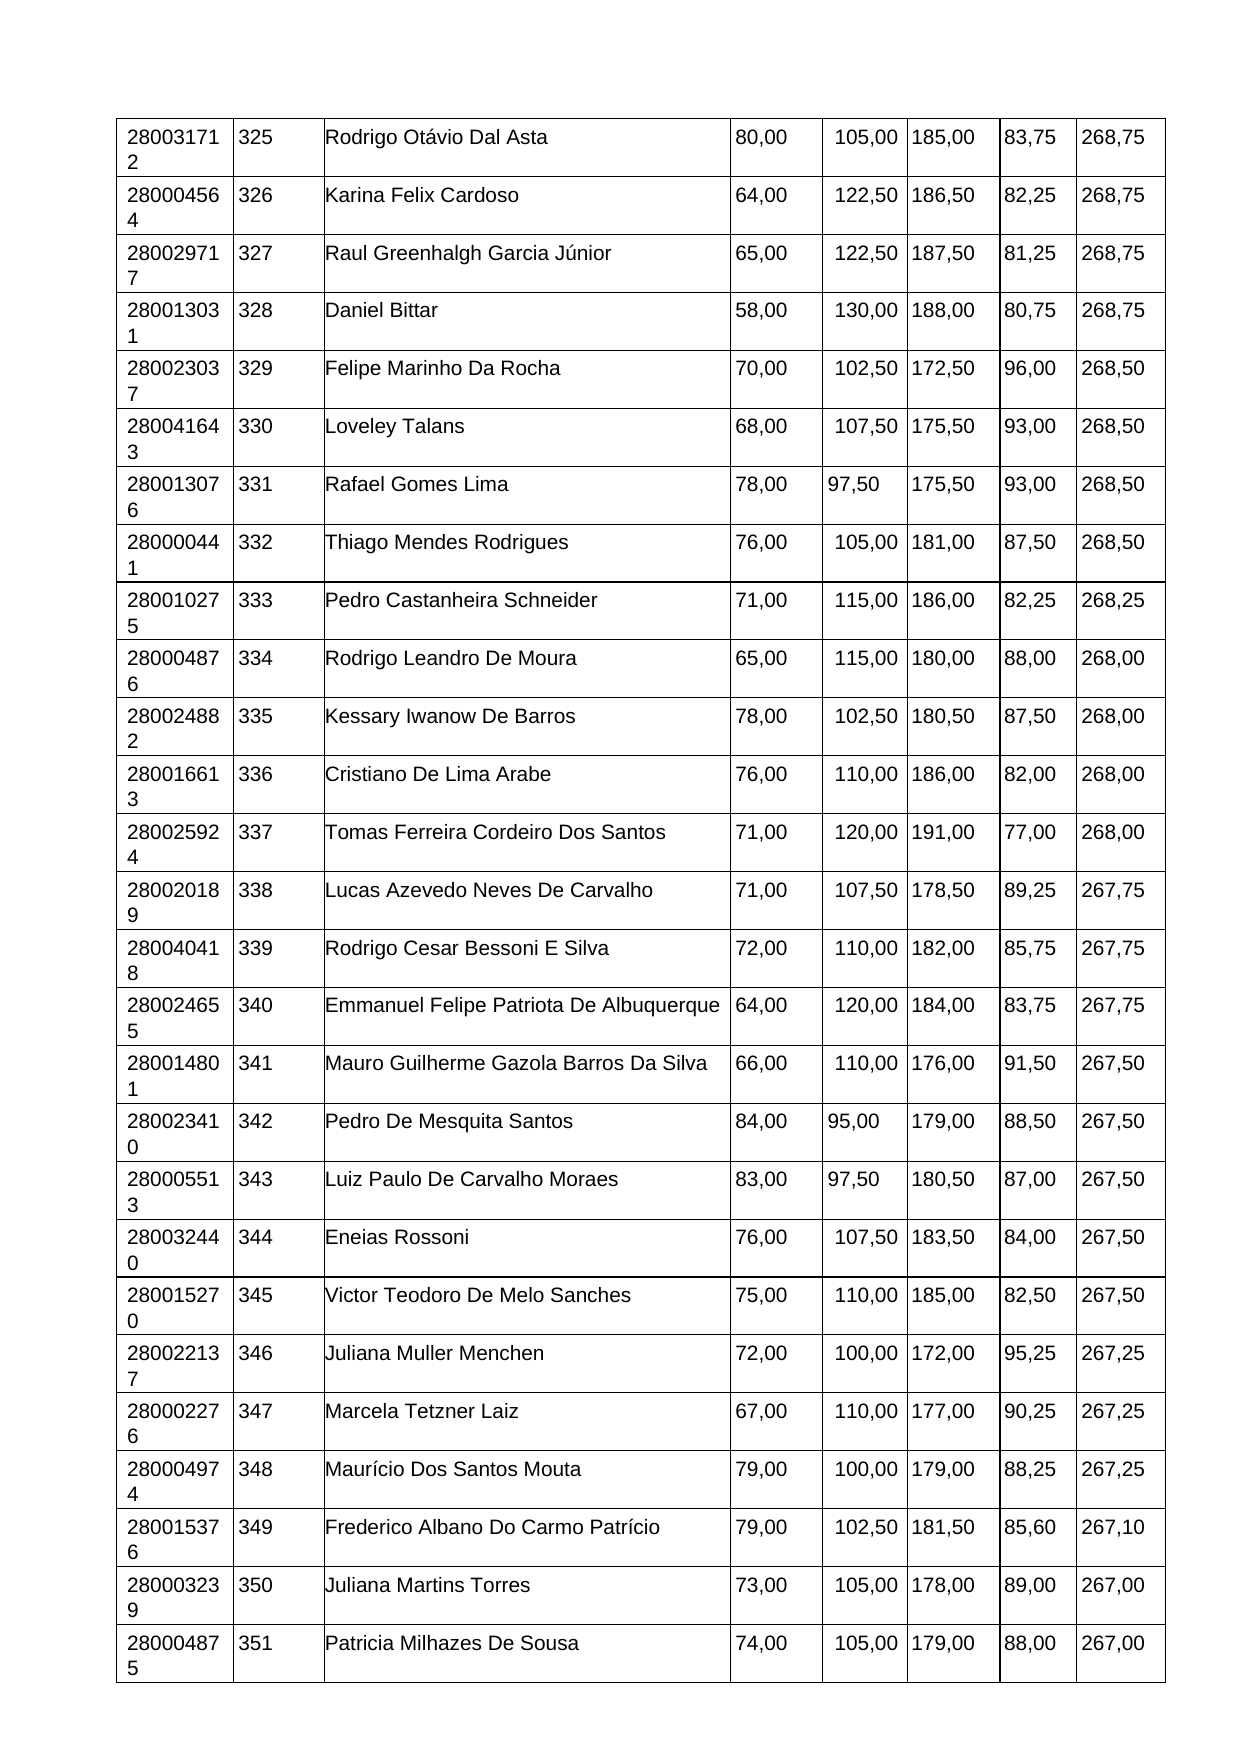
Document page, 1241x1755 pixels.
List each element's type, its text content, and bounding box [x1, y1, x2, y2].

table_cell 67,00 [731, 1393, 822, 1450]
table_cell 268,75 [1077, 293, 1165, 350]
table_cell 102,50 [823, 1509, 907, 1566]
table_cell 87,00 [1001, 1162, 1076, 1218]
table_cell 76,00 [731, 756, 822, 813]
table_cell 339 [234, 930, 324, 987]
table_cell 184,00 [908, 988, 999, 1045]
table_cell 280041643 [117, 409, 233, 466]
table_cell 280013076 [117, 467, 233, 523]
table_cell 280004875 [117, 1625, 233, 1682]
table_cell Cristiano De Lima Arabe [325, 756, 730, 813]
table_cell 107,50 [823, 409, 907, 466]
table_cell Lucas Azevedo Neves De Carvalho [325, 872, 730, 929]
table_cell 334 [234, 640, 324, 697]
table_cell 280040418 [117, 930, 233, 987]
table_cell 326 [234, 177, 324, 234]
table_cell 82,00 [1001, 756, 1076, 813]
table_cell 268,75 [1077, 177, 1165, 234]
table_cell 336 [234, 756, 324, 813]
table_cell 346 [234, 1335, 324, 1392]
table_cell 267,25 [1077, 1451, 1165, 1508]
table_cell 267,50 [1077, 1046, 1165, 1103]
table_cell 280000441 [117, 525, 233, 581]
table_cell 267,50 [1077, 1104, 1165, 1161]
table_cell 280029717 [117, 235, 233, 292]
table_cell 183,50 [908, 1220, 999, 1276]
table_cell 83,75 [1001, 988, 1076, 1045]
table_cell 105,00 [823, 119, 907, 176]
table_cell 280025924 [117, 814, 233, 871]
table_cell Felipe Marinho Da Rocha [325, 351, 730, 408]
table_cell 267,50 [1077, 1162, 1165, 1218]
table_cell 88,00 [1001, 1625, 1076, 1682]
table_cell 268,75 [1077, 119, 1165, 176]
table_cell 130,00 [823, 293, 907, 350]
table_cell 268,50 [1077, 467, 1165, 523]
table_cell 268,25 [1077, 583, 1165, 639]
table_cell 268,00 [1077, 640, 1165, 697]
table_cell 120,00 [823, 814, 907, 871]
table_cell 90,25 [1001, 1393, 1076, 1450]
table_cell 110,00 [823, 930, 907, 987]
table_cell 343 [234, 1162, 324, 1218]
table_cell 325 [234, 119, 324, 176]
table_cell Rafael Gomes Lima [325, 467, 730, 523]
table_cell 71,00 [731, 583, 822, 639]
table_cell 268,75 [1077, 235, 1165, 292]
table_cell 175,50 [908, 467, 999, 523]
table_cell Frederico Albano Do Carmo Patrício [325, 1509, 730, 1566]
table_cell 332 [234, 525, 324, 581]
table_cell 172,50 [908, 351, 999, 408]
table_cell 85,60 [1001, 1509, 1076, 1566]
table_cell 179,00 [908, 1625, 999, 1682]
table_cell 89,00 [1001, 1567, 1076, 1624]
table_cell 340 [234, 988, 324, 1045]
table_cell Eneias Rossoni [325, 1220, 730, 1276]
table_cell 186,00 [908, 583, 999, 639]
table_cell 181,50 [908, 1509, 999, 1566]
table_cell 68,00 [731, 409, 822, 466]
table_cell 187,50 [908, 235, 999, 292]
table_cell 267,10 [1077, 1509, 1165, 1566]
table_cell 100,00 [823, 1451, 907, 1508]
table_cell 84,00 [731, 1104, 822, 1161]
table_cell 64,00 [731, 177, 822, 234]
table_cell 327 [234, 235, 324, 292]
table_cell Loveley Talans [325, 409, 730, 466]
table_cell Kessary Iwanow De Barros [325, 698, 730, 755]
table_cell 280024882 [117, 698, 233, 755]
table_cell 87,50 [1001, 525, 1076, 581]
table_cell 330 [234, 409, 324, 466]
table_cell 110,00 [823, 1393, 907, 1450]
table_cell 82,50 [1001, 1278, 1076, 1334]
table_cell Marcela Tetzner Laiz [325, 1393, 730, 1450]
table_cell 268,50 [1077, 351, 1165, 408]
table_cell 100,00 [823, 1335, 907, 1392]
table_cell 66,00 [731, 1046, 822, 1103]
table_cell 97,50 [823, 467, 907, 523]
table_cell Thiago Mendes Rodrigues [325, 525, 730, 581]
table_cell 178,00 [908, 1567, 999, 1624]
table_cell Raul Greenhalgh Garcia Júnior [325, 235, 730, 292]
table_cell 88,50 [1001, 1104, 1076, 1161]
table_cell 80,75 [1001, 293, 1076, 350]
table_cell 179,00 [908, 1451, 999, 1508]
table_cell 181,00 [908, 525, 999, 581]
table_cell 120,00 [823, 988, 907, 1045]
table_cell 280031712 [117, 119, 233, 176]
table_cell 97,50 [823, 1162, 907, 1218]
table_cell 76,00 [731, 1220, 822, 1276]
table_cell 122,50 [823, 177, 907, 234]
table_cell 280023410 [117, 1104, 233, 1161]
table_cell 83,00 [731, 1162, 822, 1218]
table_cell 280004974 [117, 1451, 233, 1508]
table_cell Emmanuel Felipe Patriota De Albuquerque [325, 988, 730, 1045]
table_cell 337 [234, 814, 324, 871]
table_cell 95,25 [1001, 1335, 1076, 1392]
table_cell 348 [234, 1451, 324, 1508]
table_cell 345 [234, 1278, 324, 1334]
table_cell 102,50 [823, 351, 907, 408]
table_cell 82,25 [1001, 583, 1076, 639]
table_cell Rodrigo Cesar Bessoni E Silva [325, 930, 730, 987]
table_cell 77,00 [1001, 814, 1076, 871]
table_cell 172,00 [908, 1335, 999, 1392]
table_cell 344 [234, 1220, 324, 1276]
table_cell 185,00 [908, 1278, 999, 1334]
table_cell 110,00 [823, 1278, 907, 1334]
table_cell 102,50 [823, 698, 907, 755]
table_cell 267,50 [1077, 1220, 1165, 1276]
table_cell 110,00 [823, 756, 907, 813]
table_cell 349 [234, 1509, 324, 1566]
table_cell 175,50 [908, 409, 999, 466]
table_cell Luiz Paulo De Carvalho Moraes [325, 1162, 730, 1218]
table_cell 88,25 [1001, 1451, 1076, 1508]
table_cell 105,00 [823, 525, 907, 581]
table_cell 105,00 [823, 1567, 907, 1624]
table_cell 280015270 [117, 1278, 233, 1334]
table_cell Juliana Muller Menchen [325, 1335, 730, 1392]
table_cell 180,00 [908, 640, 999, 697]
table_cell Pedro Castanheira Schneider [325, 583, 730, 639]
table_cell 71,00 [731, 872, 822, 929]
table_cell 267,25 [1077, 1335, 1165, 1392]
table_cell 178,50 [908, 872, 999, 929]
table_cell 180,50 [908, 698, 999, 755]
table_cell 191,00 [908, 814, 999, 871]
table_cell 280032440 [117, 1220, 233, 1276]
table_cell 185,00 [908, 119, 999, 176]
table_cell 96,00 [1001, 351, 1076, 408]
table_cell 280022137 [117, 1335, 233, 1392]
table_cell Mauro Guilherme Gazola Barros Da Silva [325, 1046, 730, 1103]
table_cell 95,00 [823, 1104, 907, 1161]
table_cell 267,75 [1077, 930, 1165, 987]
table_cell 85,75 [1001, 930, 1076, 987]
table_cell 280014801 [117, 1046, 233, 1103]
table_cell 84,00 [1001, 1220, 1076, 1276]
table_cell 182,00 [908, 930, 999, 987]
table_cell 342 [234, 1104, 324, 1161]
table_cell 341 [234, 1046, 324, 1103]
table_cell 268,00 [1077, 814, 1165, 871]
table_cell 186,00 [908, 756, 999, 813]
table_cell 268,50 [1077, 525, 1165, 581]
table_cell 72,00 [731, 1335, 822, 1392]
table_cell 87,50 [1001, 698, 1076, 755]
table_cell 351 [234, 1625, 324, 1682]
table_cell 280004564 [117, 177, 233, 234]
table_cell 280004876 [117, 640, 233, 697]
table_cell 74,00 [731, 1625, 822, 1682]
table_cell 105,00 [823, 1625, 907, 1682]
table_cell 122,50 [823, 235, 907, 292]
table_cell 71,00 [731, 814, 822, 871]
table_cell 268,00 [1077, 756, 1165, 813]
table_cell 78,00 [731, 467, 822, 523]
table_cell 80,00 [731, 119, 822, 176]
table_cell 280002276 [117, 1393, 233, 1450]
table_cell Karina Felix Cardoso [325, 177, 730, 234]
table_cell 70,00 [731, 351, 822, 408]
table_cell 93,00 [1001, 467, 1076, 523]
table_cell 350 [234, 1567, 324, 1624]
table_cell 347 [234, 1393, 324, 1450]
table_cell 335 [234, 698, 324, 755]
table_cell 338 [234, 872, 324, 929]
table_cell 176,00 [908, 1046, 999, 1103]
table_cell 93,00 [1001, 409, 1076, 466]
table_cell 280023037 [117, 351, 233, 408]
table_cell 280016613 [117, 756, 233, 813]
table_cell Pedro De Mesquita Santos [325, 1104, 730, 1161]
table_cell 268,50 [1077, 409, 1165, 466]
table_cell 280003239 [117, 1567, 233, 1624]
table_cell 328 [234, 293, 324, 350]
table_cell 188,00 [908, 293, 999, 350]
table_cell 81,25 [1001, 235, 1076, 292]
table_cell 89,25 [1001, 872, 1076, 929]
table_cell 267,00 [1077, 1625, 1165, 1682]
table_cell 268,00 [1077, 698, 1165, 755]
table_cell 180,50 [908, 1162, 999, 1218]
table_cell 72,00 [731, 930, 822, 987]
table_cell 280013031 [117, 293, 233, 350]
table_cell 186,50 [908, 177, 999, 234]
table_cell Juliana Martins Torres [325, 1567, 730, 1624]
table_cell 267,25 [1077, 1393, 1165, 1450]
table_cell Rodrigo Otávio Dal Asta [325, 119, 730, 176]
table_cell 65,00 [731, 235, 822, 292]
table_cell 65,00 [731, 640, 822, 697]
table_cell 267,00 [1077, 1567, 1165, 1624]
table_cell 267,75 [1077, 988, 1165, 1045]
table_cell Rodrigo Leandro De Moura [325, 640, 730, 697]
table_cell 331 [234, 467, 324, 523]
table_cell 177,00 [908, 1393, 999, 1450]
table_cell 107,50 [823, 1220, 907, 1276]
table_cell 82,25 [1001, 177, 1076, 234]
table_cell 280020189 [117, 872, 233, 929]
table_cell 115,00 [823, 640, 907, 697]
table_cell 280010275 [117, 583, 233, 639]
table_cell 75,00 [731, 1278, 822, 1334]
table_cell 267,75 [1077, 872, 1165, 929]
table_cell 58,00 [731, 293, 822, 350]
table_cell Victor Teodoro De Melo Sanches [325, 1278, 730, 1334]
table_cell 79,00 [731, 1451, 822, 1508]
table_cell 179,00 [908, 1104, 999, 1161]
table_cell 280024655 [117, 988, 233, 1045]
table_cell Daniel Bittar [325, 293, 730, 350]
table_cell 78,00 [731, 698, 822, 755]
table_cell 88,00 [1001, 640, 1076, 697]
table_cell Patricia Milhazes De Sousa [325, 1625, 730, 1682]
table_cell 280005513 [117, 1162, 233, 1218]
table_cell 79,00 [731, 1509, 822, 1566]
table_cell 64,00 [731, 988, 822, 1045]
table_cell 73,00 [731, 1567, 822, 1624]
table_cell 267,50 [1077, 1278, 1165, 1334]
table_cell 107,50 [823, 872, 907, 929]
table_cell 280015376 [117, 1509, 233, 1566]
table_cell 91,50 [1001, 1046, 1076, 1103]
table_cell 115,00 [823, 583, 907, 639]
table_cell 76,00 [731, 525, 822, 581]
table_cell 83,75 [1001, 119, 1076, 176]
table_cell Maurício Dos Santos Mouta [325, 1451, 730, 1508]
table_cell 329 [234, 351, 324, 408]
table_cell Tomas Ferreira Cordeiro Dos Santos [325, 814, 730, 871]
table_cell 333 [234, 583, 324, 639]
table_cell 110,00 [823, 1046, 907, 1103]
